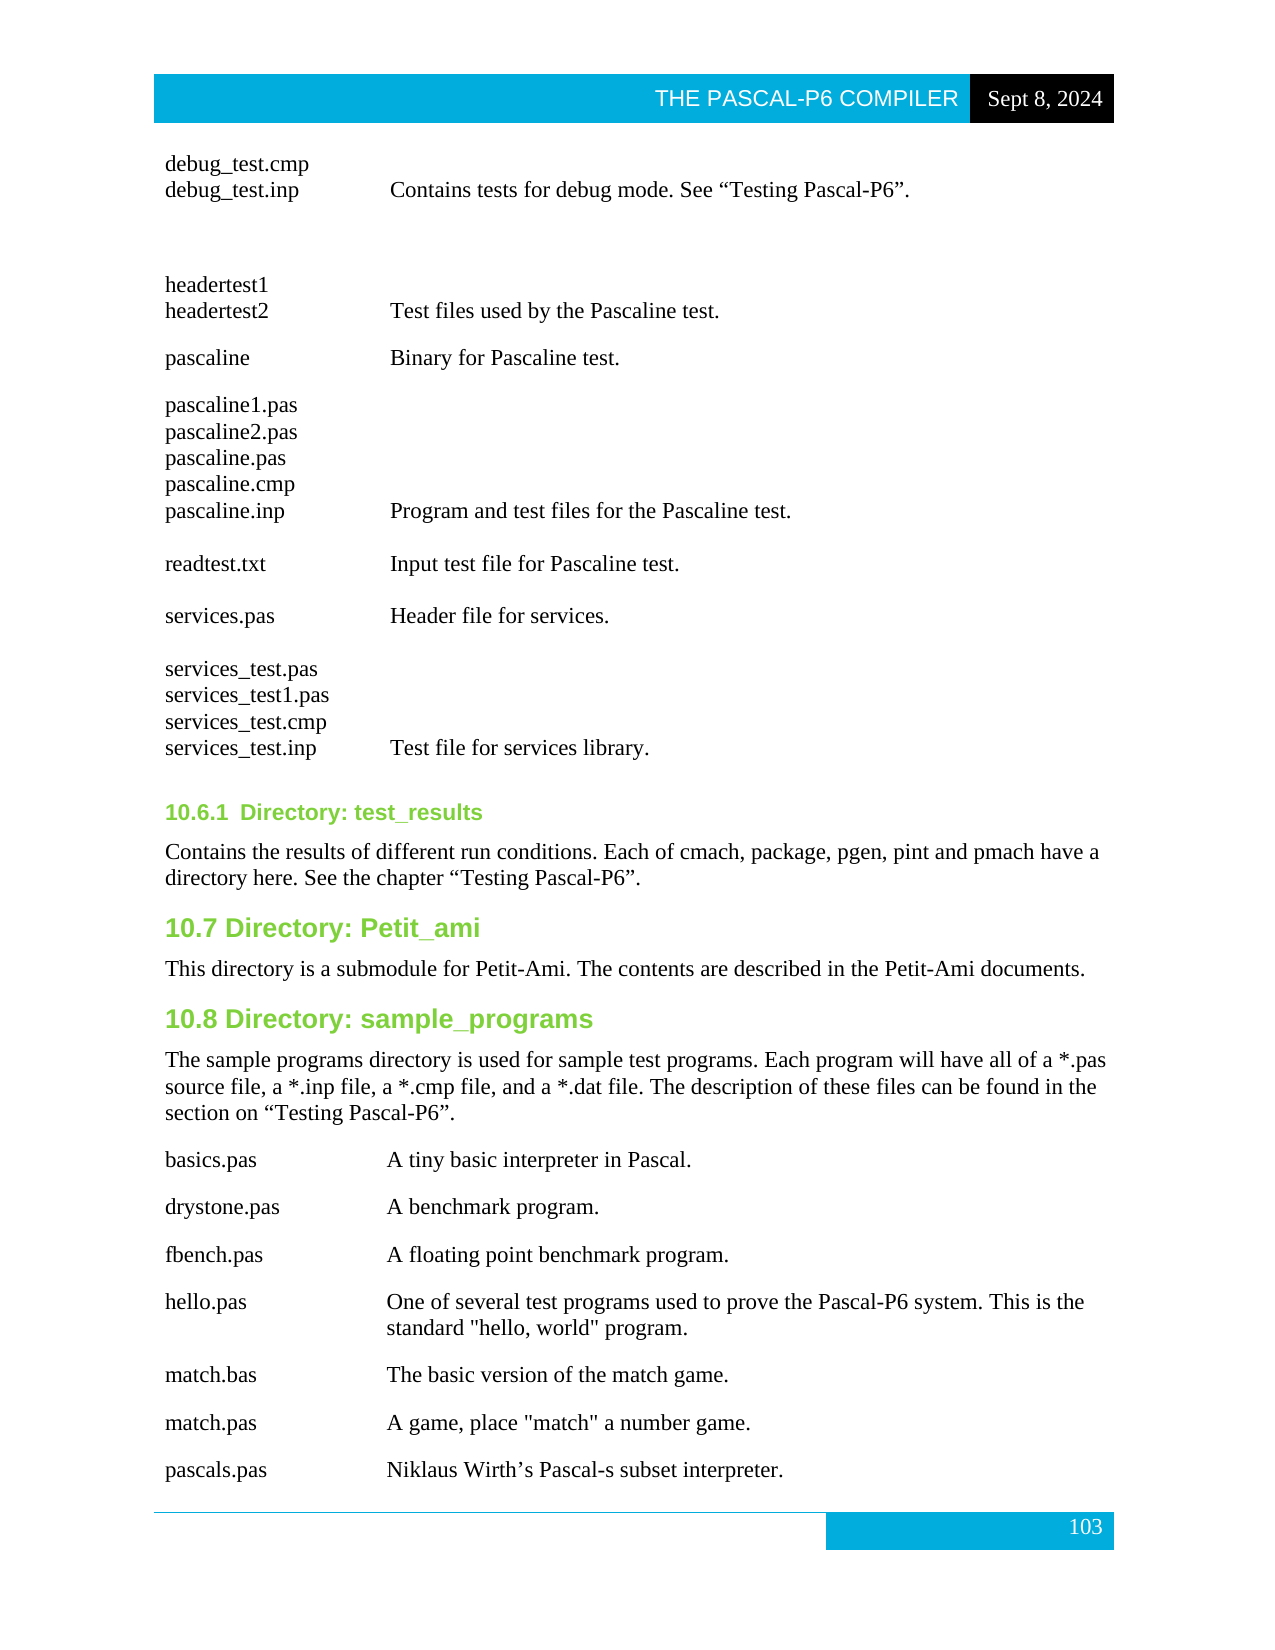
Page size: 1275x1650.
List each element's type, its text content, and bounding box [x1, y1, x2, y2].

text pascaline.inp Program and test files for the Pascaline test. [165, 497, 1125, 523]
text pascaline.pas [165, 444, 1125, 471]
text The sample programs directory is used for sample test programs. Each program will have all of a *.pas source file, a *.inp file, a *.cmp file, and a *.dat file. The description of these files can be found in the section on “Testing Pascal-P6”. [165, 1046, 1125, 1125]
text services.pas Header file for services. [165, 602, 1125, 629]
text services_test.pas [165, 655, 1125, 681]
text pascaline Binary for Pascaline test. [165, 344, 1125, 371]
subtitle Directory: Petit_ami [165, 912, 1125, 943]
text services_test1.pas [165, 681, 1125, 708]
text readtest.txt Input test file for Pascaline test. [165, 549, 1125, 576]
text match.bas The basic version of the match game. [165, 1361, 1125, 1388]
text pascals.pas Niklaus Wirth’s Pascal-s subset interpreter. [165, 1456, 1125, 1482]
text basics.pas A tiny basic interpreter in Pascal. [165, 1146, 1125, 1173]
text Contains the results of different run conditions. Each of cmach, package, pgen, pint and pmach have a directory here. See the chapter “Testing Pascal-P6”. [165, 838, 1125, 891]
text This directory is a submodule for Petit-Ami. The contents are described in the Petit-Ami documents. [165, 955, 1125, 982]
subtitle Directory: sample_programs [165, 1003, 1125, 1034]
text debug_test.cmp [165, 150, 1125, 176]
text pascaline2.pas [165, 418, 1125, 444]
text pascaline1.pas [165, 391, 1125, 418]
text headertest2 Test files used by the Pascaline test. [165, 297, 1125, 323]
text services_test.inp Test file for services library. [165, 734, 1125, 760]
text services_test.cmp [165, 708, 1125, 734]
text drystone.pas A benchmark program. [165, 1193, 1125, 1220]
text debug_test.inp Contains tests for debug mode. See “Testing Pascal-P6”. [165, 176, 1125, 203]
text headertest1 [165, 271, 1125, 297]
text fbench.pas A floating point benchmark program. [165, 1241, 1125, 1267]
text hello.pas One of several test programs used to prove the Pascal-P6 system. This is the standard "hello, world" program. [165, 1288, 1125, 1341]
text match.pas A game, place "match" a number game. [165, 1408, 1125, 1435]
subtitle Directory: test_results [165, 799, 1125, 826]
text pascaline.cmp [165, 471, 1125, 497]
